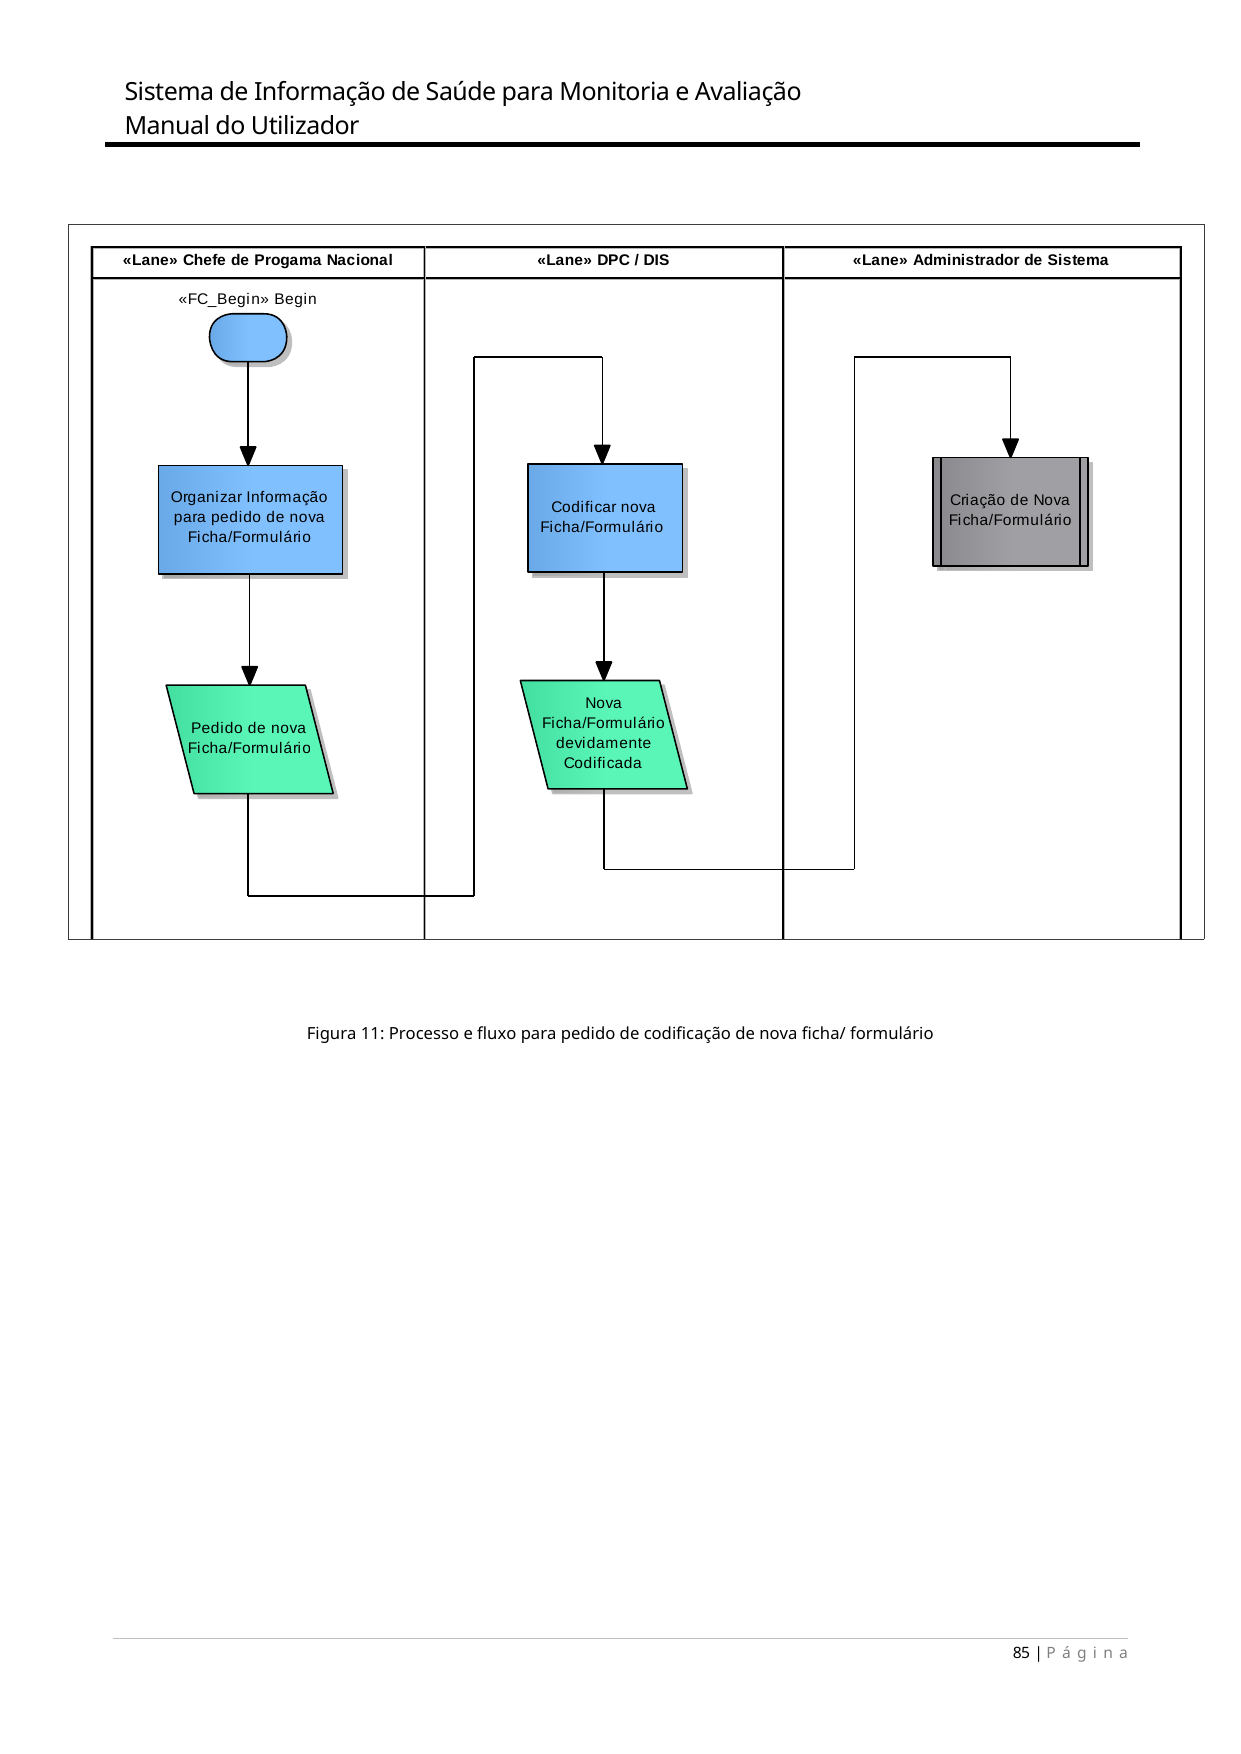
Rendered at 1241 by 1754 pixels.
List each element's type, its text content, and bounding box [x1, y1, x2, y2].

text Figura 11: Processo e fluxo para pedido de codificação de nova ficha/ formulário [112, 1021, 1128, 1044]
